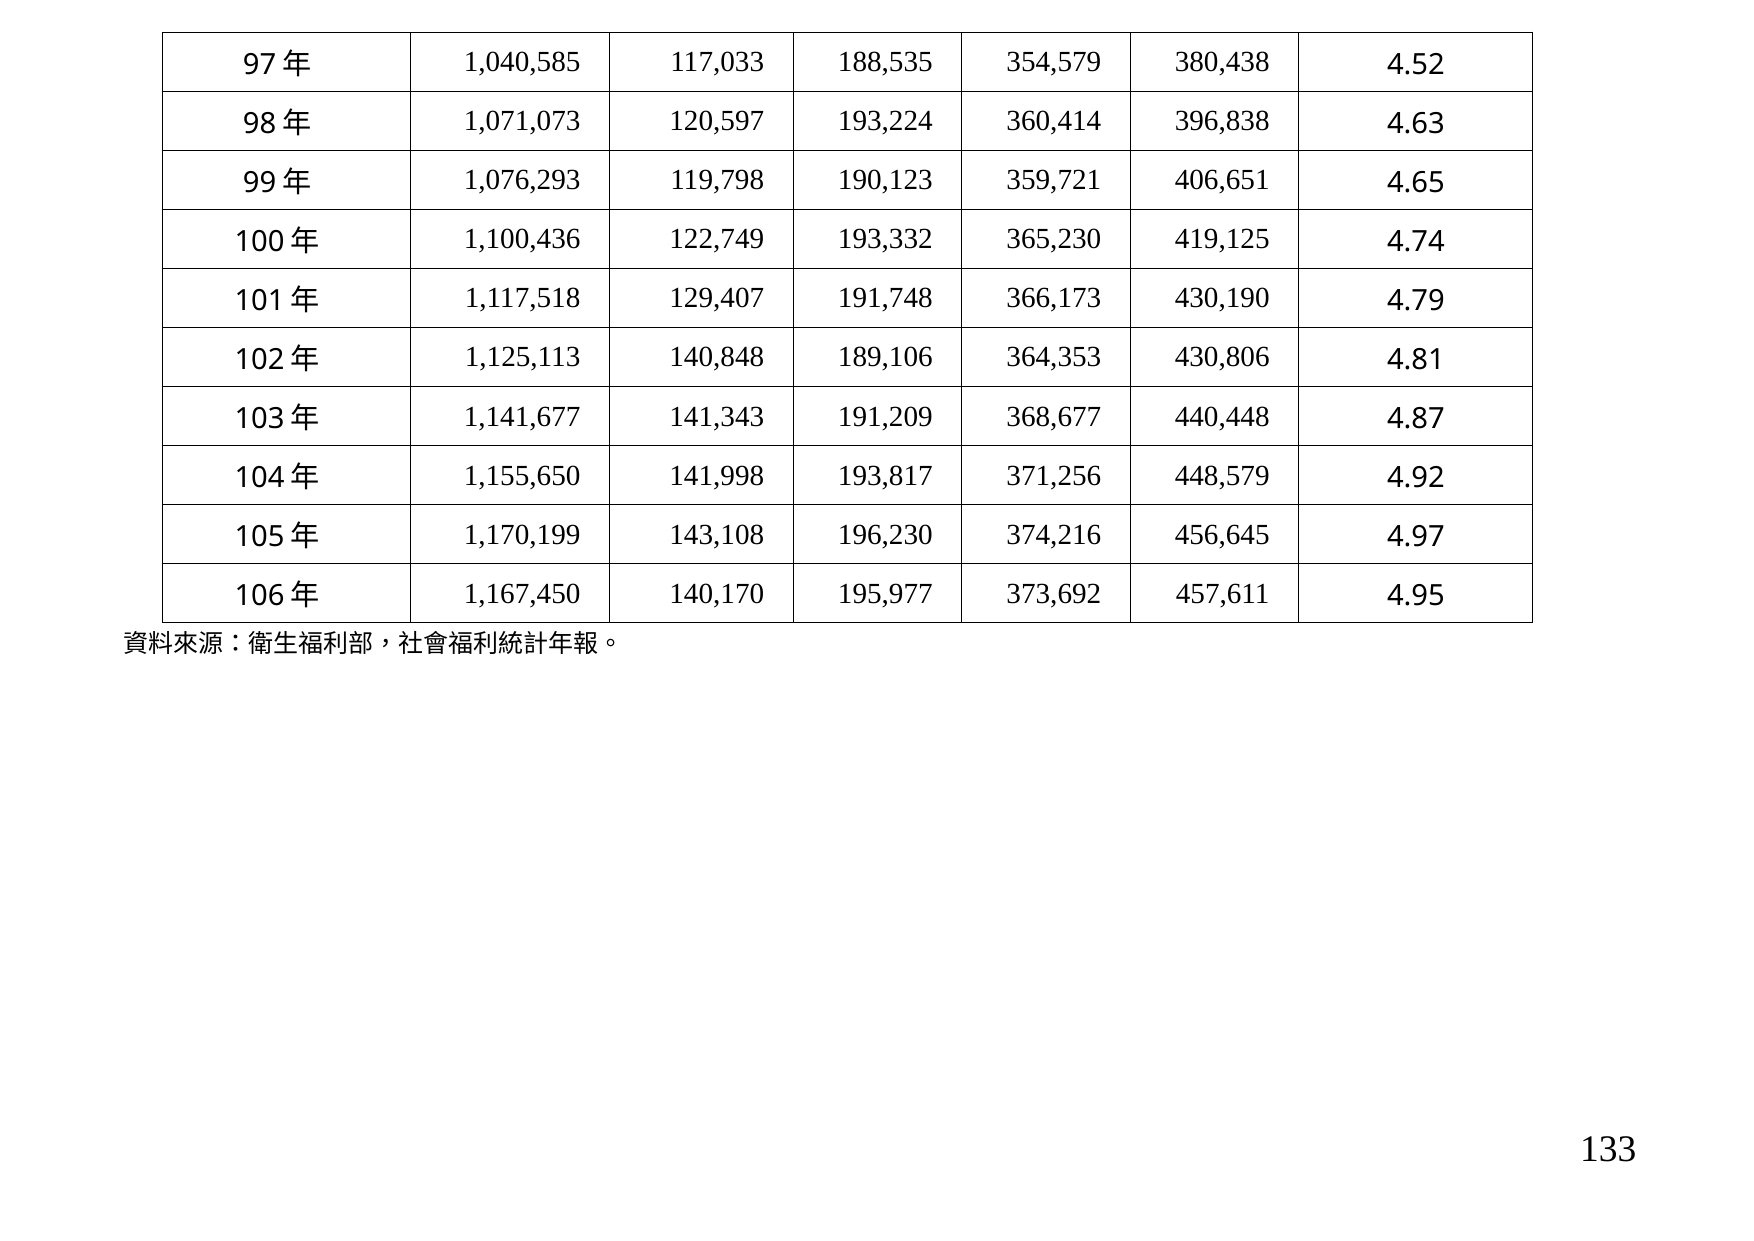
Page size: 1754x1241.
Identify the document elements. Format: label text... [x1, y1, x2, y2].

table_cell 4.79 [1299, 269, 1532, 327]
table_cell 456,645 [1131, 505, 1298, 563]
table_cell 354,579 [962, 33, 1130, 91]
table_cell 366,173 [962, 269, 1130, 327]
table_cell 4.92 [1299, 446, 1532, 504]
table_cell 1,125,113 [411, 328, 609, 386]
table_cell 122,749 [610, 210, 793, 268]
table_cell 141,343 [610, 387, 793, 445]
table_cell 129,407 [610, 269, 793, 327]
table_cell 120,597 [610, 92, 793, 150]
table_cell 188,535 [794, 33, 961, 91]
table_cell 430,190 [1131, 269, 1298, 327]
table_cell 4.95 [1299, 564, 1532, 622]
table_cell 368,677 [962, 387, 1130, 445]
table_cell 1,117,518 [411, 269, 609, 327]
table_cell 1,170,199 [411, 505, 609, 563]
table_cell 190,123 [794, 151, 961, 209]
table_cell 101年 [163, 269, 410, 327]
table_cell 374,216 [962, 505, 1130, 563]
table_cell 1,100,436 [411, 210, 609, 268]
table_cell 4.65 [1299, 151, 1532, 209]
table_cell 4.81 [1299, 328, 1532, 386]
table_cell 4.74 [1299, 210, 1532, 268]
table_cell 396,838 [1131, 92, 1298, 150]
table_cell 1,155,650 [411, 446, 609, 504]
table_cell 4.87 [1299, 387, 1532, 445]
table_cell 105年 [163, 505, 410, 563]
table_cell 119,798 [610, 151, 793, 209]
table_cell 191,209 [794, 387, 961, 445]
table_cell 193,224 [794, 92, 961, 150]
table_cell 104年 [163, 446, 410, 504]
table_cell 1,141,677 [411, 387, 609, 445]
table_cell 97年 [163, 33, 410, 91]
table_cell 191,748 [794, 269, 961, 327]
table_cell 189,106 [794, 328, 961, 386]
table_cell 196,230 [794, 505, 961, 563]
table_cell 1,040,585 [411, 33, 609, 91]
table_cell 360,414 [962, 92, 1130, 150]
table_cell 106年 [163, 564, 410, 622]
table_cell 406,651 [1131, 151, 1298, 209]
table_cell 457,611 [1131, 564, 1298, 622]
table_cell 371,256 [962, 446, 1130, 504]
table_cell 365,230 [962, 210, 1130, 268]
table_cell 380,438 [1131, 33, 1298, 91]
table_cell 419,125 [1131, 210, 1298, 268]
table_cell 440,448 [1131, 387, 1298, 445]
table_cell 98年 [163, 92, 410, 150]
table_cell 1,167,450 [411, 564, 609, 622]
table_cell 430,806 [1131, 328, 1298, 386]
table_cell 100年 [163, 210, 410, 268]
table_cell 99年 [163, 151, 410, 209]
table_cell 102年 [163, 328, 410, 386]
table_cell 117,033 [610, 33, 793, 91]
table_cell 1,076,293 [411, 151, 609, 209]
table_cell 195,977 [794, 564, 961, 622]
table_cell 143,108 [610, 505, 793, 563]
table_cell 193,332 [794, 210, 961, 268]
table_cell 193,817 [794, 446, 961, 504]
table_cell 4.63 [1299, 92, 1532, 150]
table_cell 1,071,073 [411, 92, 609, 150]
table_cell 140,848 [610, 328, 793, 386]
table_cell 140,170 [610, 564, 793, 622]
text 資料來源：衛生福利部，社會福利統計年報。 [103, 623, 1636, 661]
table_cell 364,353 [962, 328, 1130, 386]
table_cell 359,721 [962, 151, 1130, 209]
table_cell 103年 [163, 387, 410, 445]
table_cell 448,579 [1131, 446, 1298, 504]
table_cell 4.97 [1299, 505, 1532, 563]
table_cell 141,998 [610, 446, 793, 504]
table_cell 4.52 [1299, 33, 1532, 91]
table_cell 373,692 [962, 564, 1130, 622]
